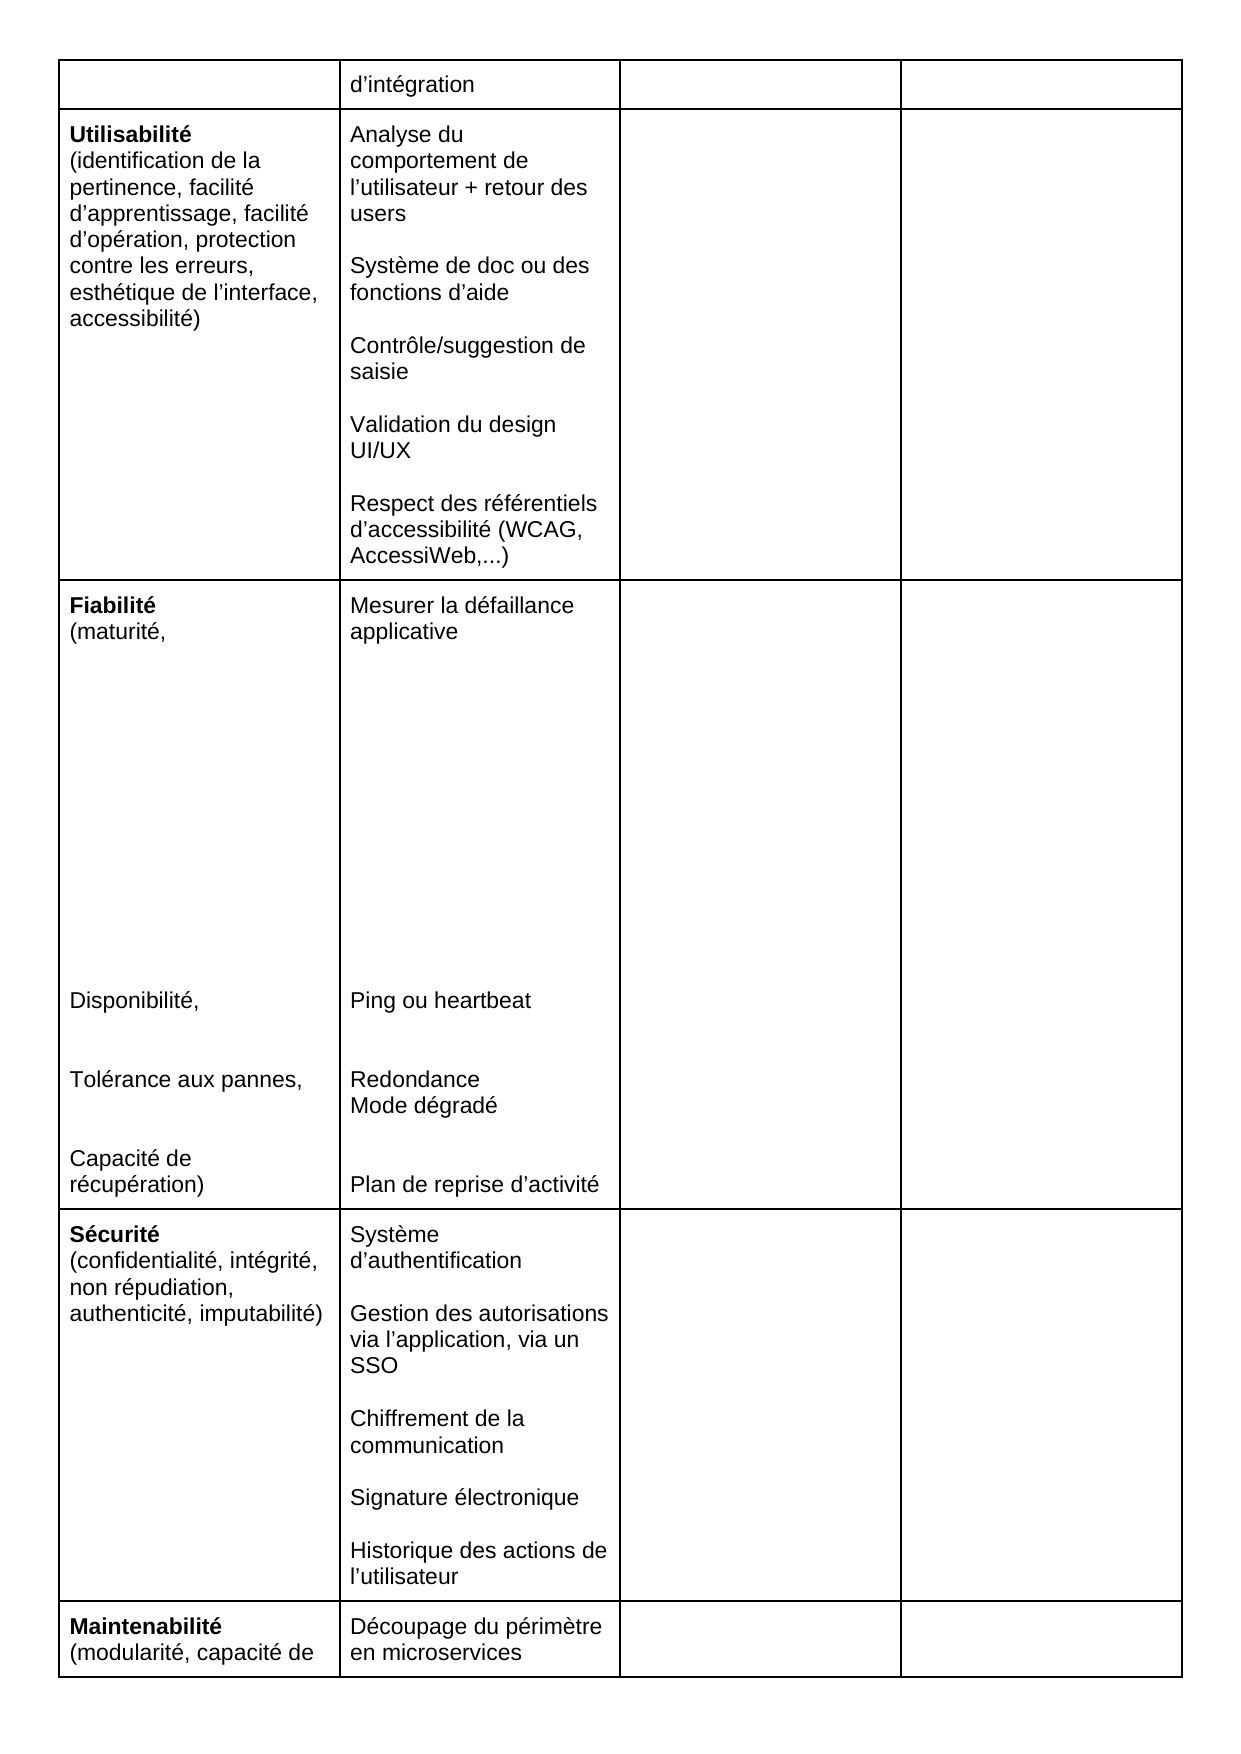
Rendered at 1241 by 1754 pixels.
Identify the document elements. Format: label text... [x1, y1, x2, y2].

table_cell [902, 61, 1181, 108]
table_cell [902, 581, 1181, 1208]
table_cell [621, 61, 900, 108]
table_cell [621, 1210, 900, 1600]
table_cell Mesurer la défaillance applicative Ping ou heartbeat Redondance Mode dégradé Plan de reprise d’activité [341, 581, 619, 1208]
table_cell Maintenabilité (modularité, capacité de [60, 1602, 339, 1676]
table_cell Analyse du comportement de l’utilisateur + retour des users Système de doc ou des fonctions d’aide Contrôle/suggestion de saisie Validation du design UI/UX Respect des référentiels d’accessibilité (WCAG, AccessiWeb,...) [341, 110, 619, 579]
table_cell [621, 110, 900, 579]
table_cell [621, 1602, 900, 1676]
table_cell Utilisabilité (identification de la pertinence, facilité d’apprentissage, facilité d’opération, protection contre les erreurs, esthétique de l’interface, accessibilité) [60, 110, 339, 579]
table_cell Système d’authentification Gestion des autorisations via l’application, via un SSO Chiffrement de la communication Signature électronique Historique des actions de l’utilisateur [341, 1210, 619, 1600]
table_cell [621, 581, 900, 1208]
table_cell [902, 1602, 1181, 1676]
table_cell Fiabilité (maturité, Disponibilité, Tolérance aux pannes, Capacité de récupération) [60, 581, 339, 1208]
table_cell d’intégration [341, 61, 619, 108]
table_cell [902, 110, 1181, 579]
table_cell Découpage du périmètre en microservices [341, 1602, 619, 1676]
table_cell [902, 1210, 1181, 1600]
table_cell Sécurité (confidentialité, intégrité, non répudiation, authenticité, imputabilité) [60, 1210, 339, 1600]
table_cell [60, 61, 339, 108]
